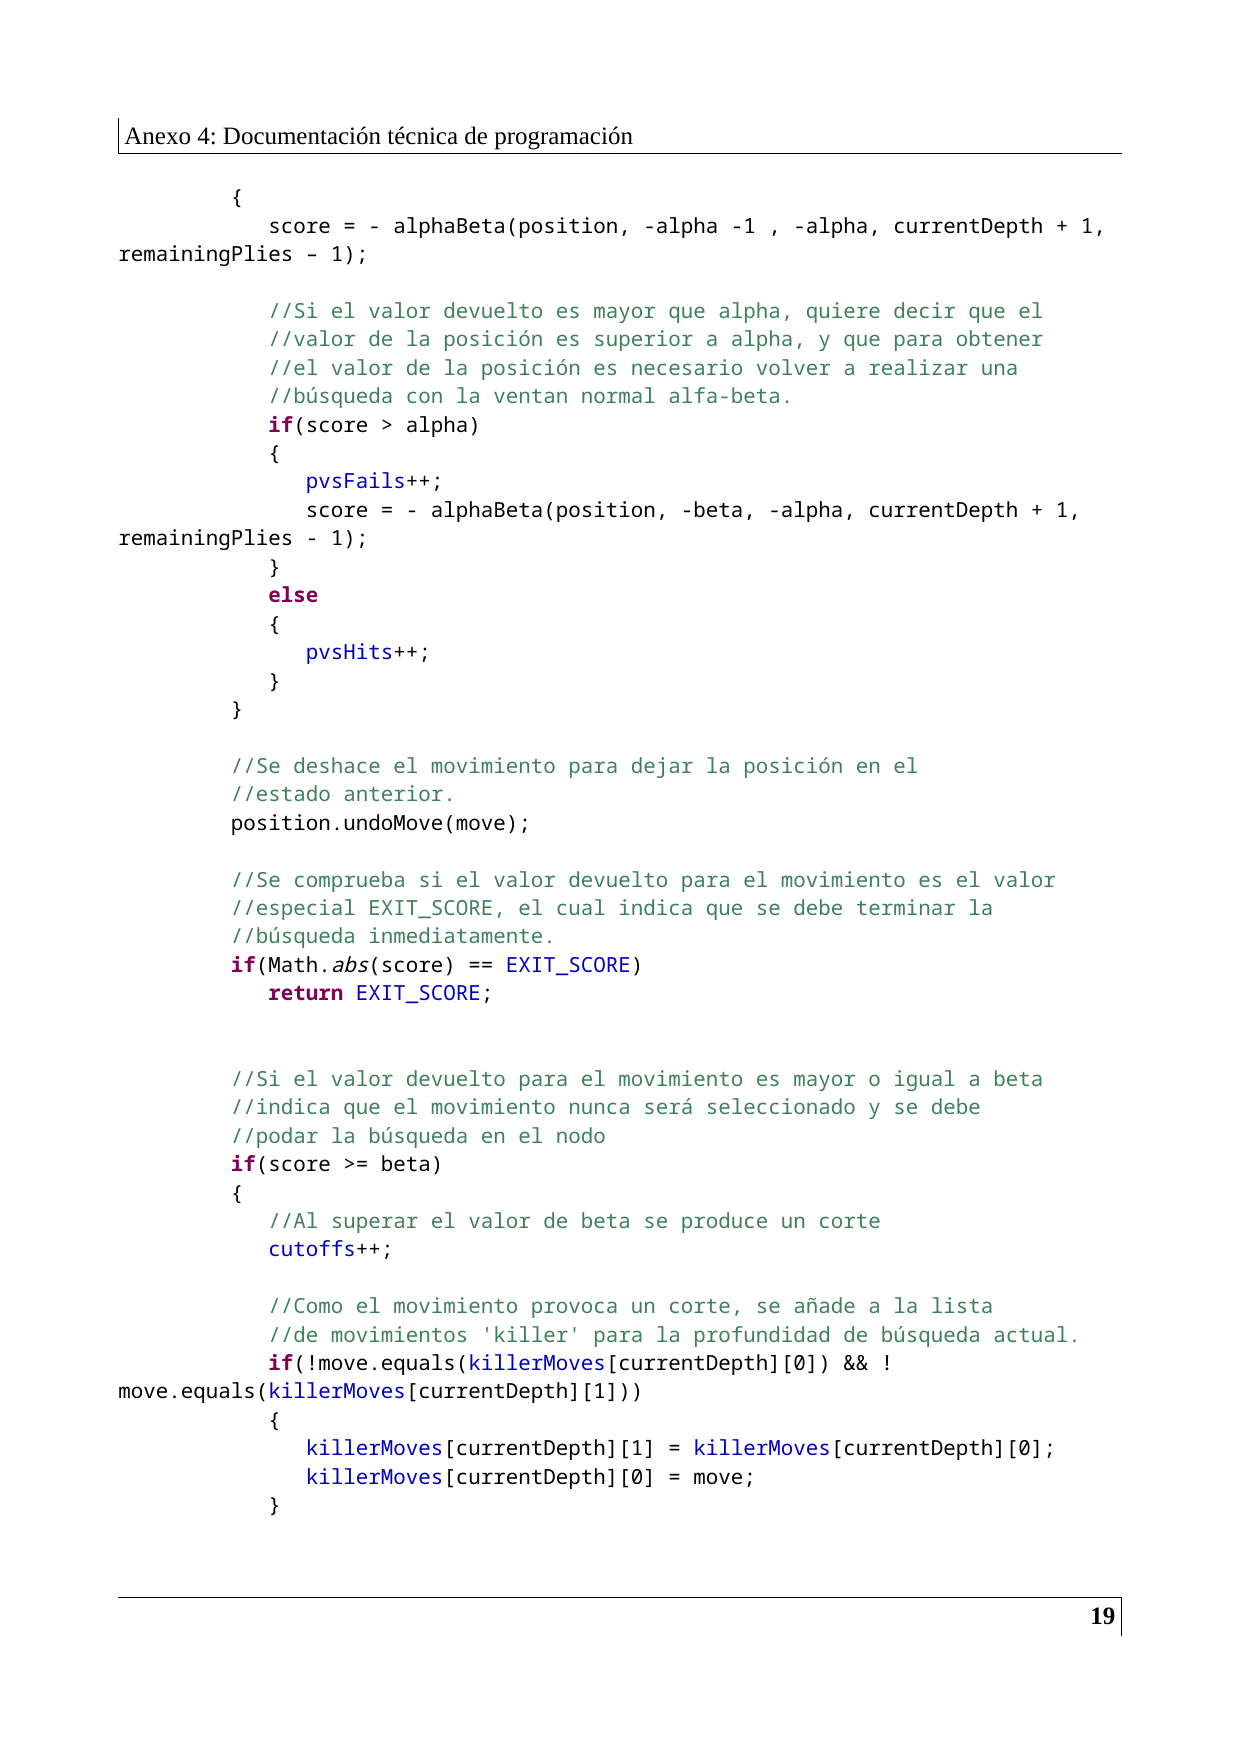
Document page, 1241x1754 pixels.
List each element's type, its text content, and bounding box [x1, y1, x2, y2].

text score = - alphaBeta(position, -beta, -alpha, currentDepth + 1, remainingPlies - 1); [118, 495, 1122, 552]
text } [118, 1490, 1122, 1519]
text //especial EXIT_SCORE, el cual indica que se debe terminar la [118, 893, 1122, 922]
text //Como el movimiento provoca un corte, se añade a la lista [118, 1291, 1122, 1320]
text //Al superar el valor de beta se produce un corte [118, 1206, 1122, 1234]
text //indica que el movimiento nunca será seleccionado y se debe [118, 1092, 1122, 1121]
text } [118, 552, 1122, 580]
text { [118, 1405, 1122, 1433]
text position.undoMove(move); [118, 808, 1122, 836]
text //el valor de la posición es necesario volver a realizar una [118, 353, 1122, 381]
text killerMoves[currentDepth][1] = killerMoves[currentDepth][0]; [118, 1433, 1122, 1462]
text if(Math.abs(score) == EXIT_SCORE) [118, 950, 1122, 978]
text //búsqueda con la ventan normal alfa-beta. [118, 381, 1122, 410]
text { [118, 609, 1122, 637]
text pvsHits++; [118, 637, 1122, 666]
text killerMoves[currentDepth][0] = move; [118, 1462, 1122, 1490]
text { [118, 438, 1122, 467]
text { [118, 1178, 1122, 1206]
text } [118, 666, 1122, 694]
text //Se deshace el movimiento para dejar la posición en el [118, 751, 1122, 779]
text cutoffs++; [118, 1234, 1122, 1263]
text //búsqueda inmediatamente. [118, 922, 1122, 950]
text pvsFails++; [118, 467, 1122, 495]
text if(score > alpha) [118, 410, 1122, 438]
text score = - alphaBeta(position, -alpha -1 , -alpha, currentDepth + 1, remainingPlies – 1); [118, 211, 1122, 268]
text //estado anterior. [118, 779, 1122, 808]
text if(!move.equals(killerMoves[currentDepth][0]) && !move.equals(killerMoves[currentDepth][1])) [118, 1348, 1122, 1405]
text { [118, 182, 1122, 211]
text else [118, 580, 1122, 609]
text //valor de la posición es superior a alpha, y que para obtener [118, 324, 1122, 353]
text return EXIT_SCORE; [118, 978, 1122, 1007]
text //de movimientos 'killer' para la profundidad de búsqueda actual. [118, 1320, 1122, 1348]
text } [118, 694, 1122, 723]
text if(score >= beta) [118, 1149, 1122, 1178]
text //Si el valor devuelto es mayor que alpha, quiere decir que el [118, 296, 1122, 324]
text //Si el valor devuelto para el movimiento es mayor o igual a beta [118, 1064, 1122, 1092]
text //podar la búsqueda en el nodo [118, 1121, 1122, 1149]
text //Se comprueba si el valor devuelto para el movimiento es el valor [118, 865, 1122, 893]
